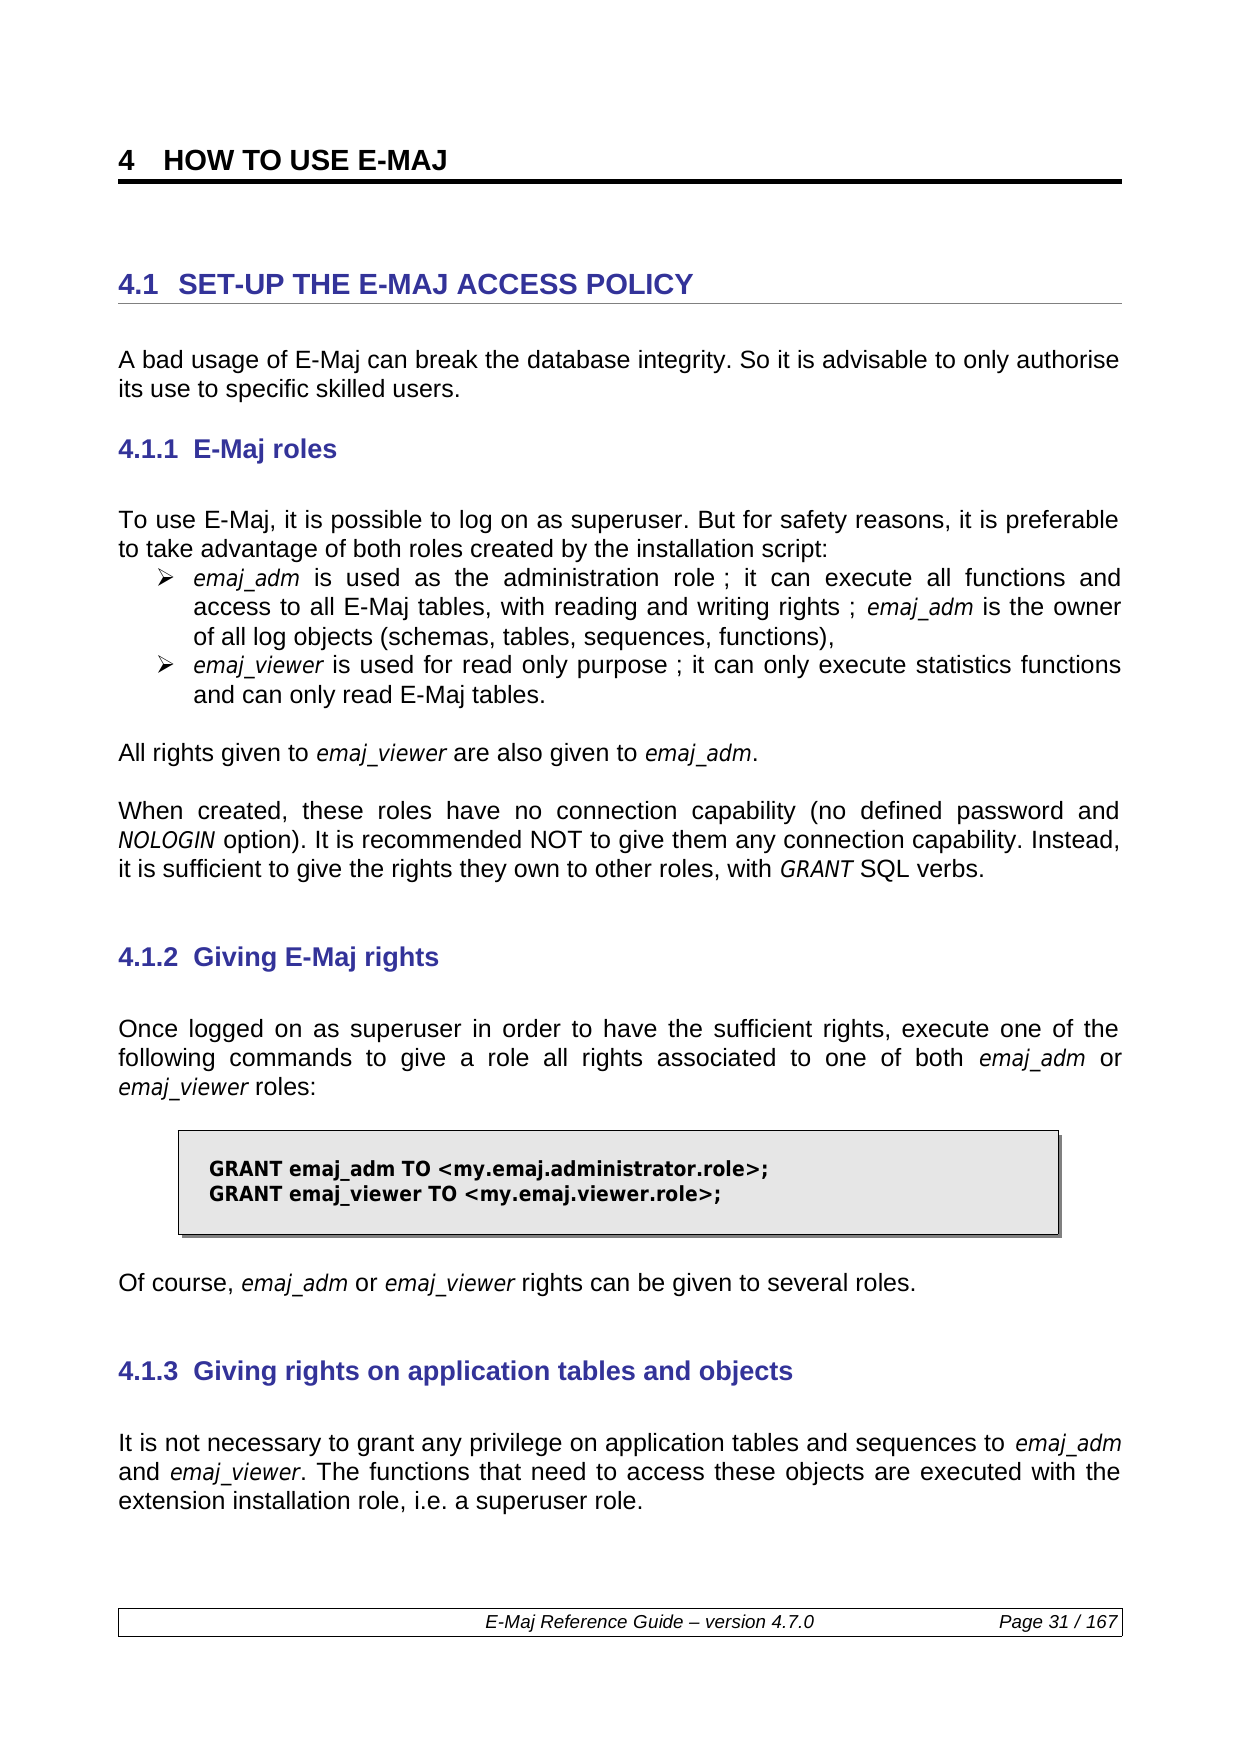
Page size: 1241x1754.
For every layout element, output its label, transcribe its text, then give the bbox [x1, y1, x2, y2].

text All rights given to emaj_viewer are also given to emaj_adm. [118, 738, 1122, 767]
list emaj_viewer is used for read only purpose ; it can only execute statistics functions and can only read E-Maj tables. [156, 650, 1122, 708]
subtitle Giving E-Maj rights [118, 941, 1122, 972]
subtitle How to use E-Maj [118, 143, 1122, 179]
text GRANT emaj_adm TO <my.emaj.administrator.role>; [179, 1154, 1058, 1179]
text To use E-Maj, it is possible to log on as superuser. But for safety reasons, it is preferable to take advantage of both roles created by the installation script: [118, 505, 1122, 563]
text Of course, emaj_adm or emaj_viewer rights can be given to several roles. [118, 1268, 1122, 1297]
text GRANT emaj_viewer TO <my.emaj.viewer.role>; [179, 1179, 1058, 1203]
subtitle Set-up the E-Maj access policy [118, 267, 1122, 303]
subtitle E-Maj roles [118, 432, 1122, 463]
text A bad usage of E-Maj can break the database integrity. So it is advisable to only authorise its use to specific skilled users. [118, 345, 1122, 403]
text When created, these roles have no connection capability (no defined password and NOLOGIN option). It is recommended NOT to give them any connection capability. Instead, it is sufficient to give the rights they own to other roles, with GRANT SQL verbs. [118, 796, 1122, 883]
list emaj_adm is used as the administration role ; it can execute all functions and access to all E-Maj tables, with reading and writing rights ; emaj_adm is the owner of all log objects (schemas, tables, sequences, functions), [156, 563, 1122, 650]
text It is not necessary to grant any privilege on application tables and sequences to emaj_adm and emaj_viewer. The functions that need to access these objects are executed with the extension installation role, i.e. a superuser role. [118, 1427, 1122, 1514]
subtitle Giving rights on application tables and objects [118, 1355, 1122, 1386]
text Once logged on as superuser in order to have the sufficient rights, execute one of the following commands to give a role all rights associated to one of both emaj_adm or emaj_viewer roles: [118, 1014, 1122, 1101]
